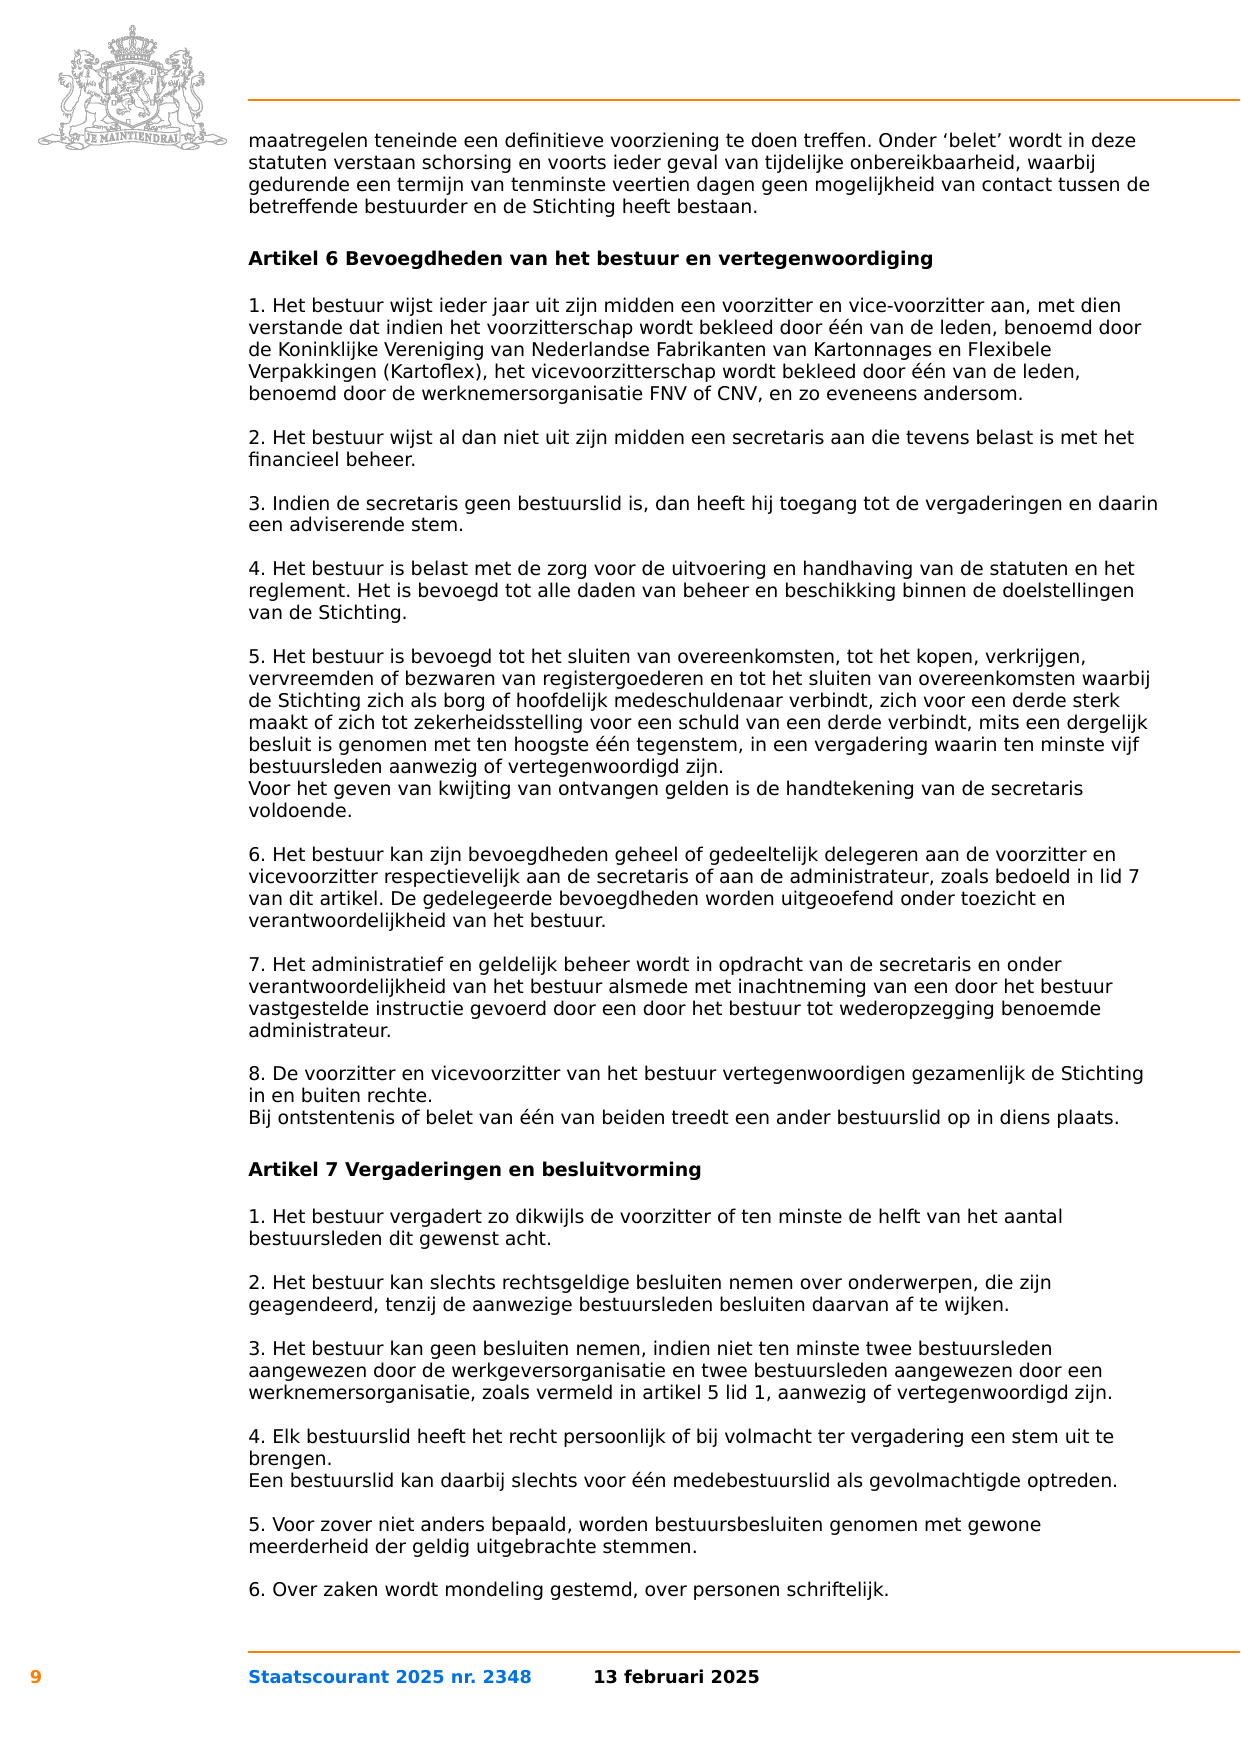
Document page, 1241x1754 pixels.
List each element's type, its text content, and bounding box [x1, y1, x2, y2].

text 3. Het bestuur kan geen besluiten nemen, indien niet ten minste twee bestuursleden aangewezen door de werkgeversorganisatie en twee bestuursleden aangewezen door een werknemersorganisatie, zoals vermeld in artikel 5 lid 1, aanwezig of vertegenwoordigd zijn. [248, 1338, 1163, 1404]
picture [38, 25, 227, 150]
text 2. Het bestuur kan slechts rechtsgeldige besluiten nemen over onderwerpen, die zijn geagendeerd, tenzij de aanwezige bestuursleden besluiten daarvan af te wijken. [248, 1272, 1163, 1316]
text maatregelen teneinde een definitieve voorziening te doen treffen. Onder ‘belet’ wordt in deze statuten verstaan schorsing en voorts ieder geval van tijdelijke onbereikbaarheid, waarbij gedurende een termijn van tenminste veertien dagen geen mogelijkheid van contact tussen de betreffende bestuurder en de Stichting heeft bestaan. [248, 130, 1163, 218]
text Bij ontstentenis of belet van één van beiden treedt een ander bestuurslid op in diens plaats. [248, 1107, 1163, 1129]
text 4. Het bestuur is belast met de zorg voor de uitvoering en handhaving van de statuten en het reglement. Het is bevoegd tot alle daden van beheer en beschikking binnen de doelstellingen van de Stichting. [248, 558, 1163, 624]
text 5. Voor zover niet anders bepaald, worden bestuursbesluiten genomen met gewone meerderheid der geldig uitgebrachte stemmen. [248, 1513, 1163, 1557]
text 5. Het bestuur is bevoegd tot het sluiten van overeenkomsten, tot het kopen, verkrijgen, vervreemden of bezwaren van registergoederen en tot het sluiten van overeenkomsten waarbij de Stichting zich als borg of hoofdelijk medeschuldenaar verbindt, zich voor een derde sterk maakt of zich tot zekerheidsstelling voor een schuld van een derde verbindt, mits een dergelijk besluit is genomen met ten hoogste één tegenstem, in een vergadering waarin ten minste vijf bestuursleden aanwezig of vertegenwoordigd zijn. [248, 646, 1163, 778]
text 6. Het bestuur kan zijn bevoegdheden geheel of gedeeltelijk delegeren aan de voorzitter en vicevoorzitter respectievelijk aan de secretaris of aan de administrateur, zoals bedoeld in lid 7 van dit artikel. De gedelegeerde bevoegdheden worden uitgeoefend onder toezicht en verantwoordelijkheid van het bestuur. [248, 844, 1163, 932]
subtitle Artikel 6 Bevoegdheden van het bestuur en vertegenwoordiging [248, 248, 1163, 270]
text 8. De voorzitter en vicevoorzitter van het bestuur vertegenwoordigen gezamenlijk de Stichting in en buiten rechte. [248, 1063, 1163, 1107]
text 1. Het bestuur vergadert zo dikwijls de voorzitter of ten minste de helft van het aantal bestuursleden dit gewenst acht. [248, 1206, 1163, 1250]
text 2. Het bestuur wijst al dan niet uit zijn midden een secretaris aan die tevens belast is met het financieel beheer. [248, 427, 1163, 471]
text 7. Het administratief en geldelijk beheer wordt in opdracht van de secretaris en onder verantwoordelijkheid van het bestuur alsmede met inachtneming van een door het bestuur vastgestelde instructie gevoerd door een door het bestuur tot wederopzegging benoemde administrateur. [248, 953, 1163, 1041]
text 3. Indien de secretaris geen bestuurslid is, dan heeft hij toegang tot de vergaderingen en daarin een adviserende stem. [248, 492, 1163, 536]
text 4. Elk bestuurslid heeft het recht persoonlijk of bij volmacht ter vergadering een stem uit te brengen. [248, 1426, 1163, 1470]
subtitle Artikel 7 Vergaderingen en besluitvorming [248, 1159, 1163, 1181]
text 6. Over zaken wordt mondeling gestemd, over personen schriftelijk. [248, 1579, 1163, 1601]
text Voor het geven van kwijting van ontvangen gelden is de handtekening van de secretaris voldoende. [248, 778, 1163, 822]
text 1. Het bestuur wijst ieder jaar uit zijn midden een voorzitter en vice-voorzitter aan, met dien verstande dat indien het voorzitterschap wordt bekleed door één van de leden, benoemd door de Koninklijke Vereniging van Nederlandse Fabrikanten van Kartonnages en Flexibele Verpakkingen (Kartoflex), het vicevoorzitterschap wordt bekleed door één van de leden, benoemd door de werknemersorganisatie FNV of CNV, en zo eveneens andersom. [248, 295, 1163, 405]
text Een bestuurslid kan daarbij slechts voor één medebestuurslid als gevolmachtigde optreden. [248, 1470, 1163, 1492]
